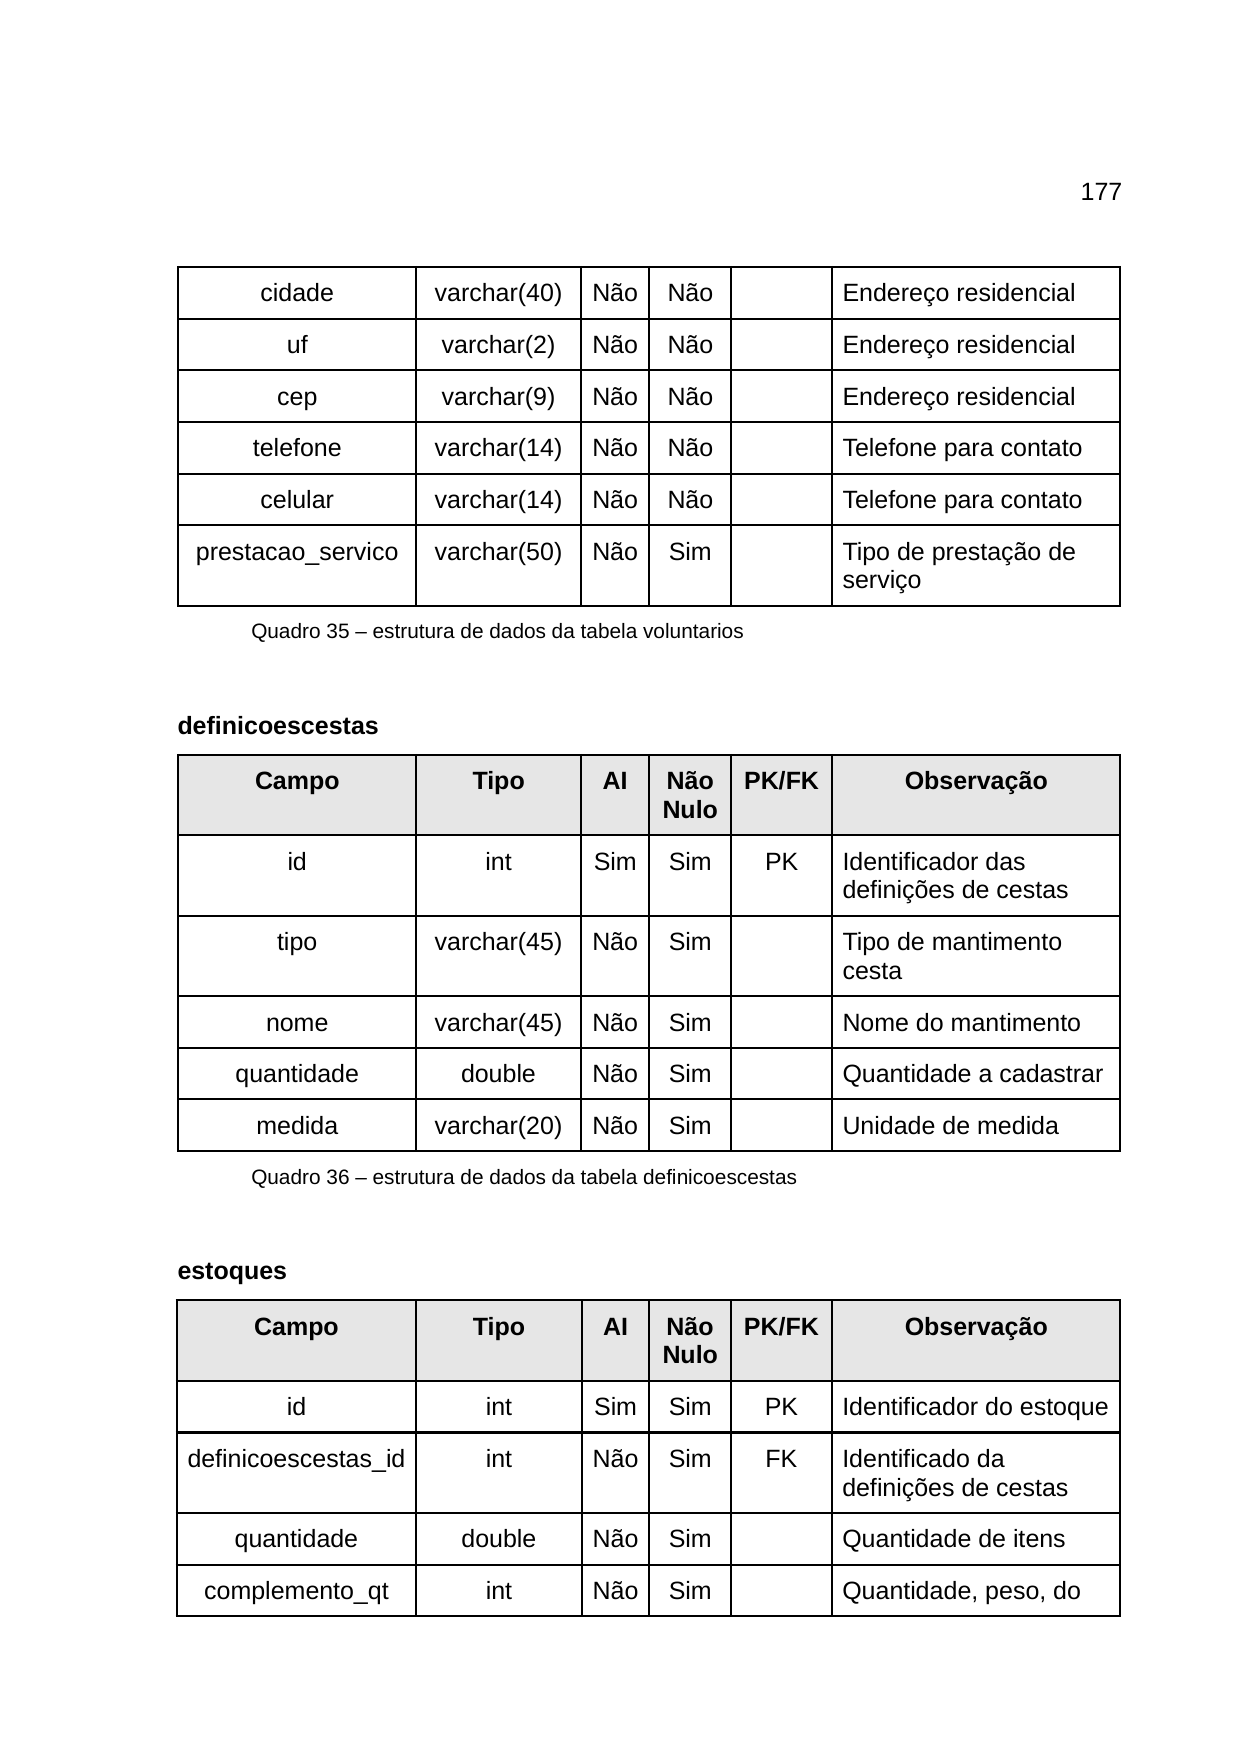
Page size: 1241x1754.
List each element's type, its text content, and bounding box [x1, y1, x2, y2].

table_cell Não [650, 320, 730, 369]
table_cell telefone [179, 423, 415, 472]
table_cell double [417, 1049, 580, 1098]
table_cell int [417, 836, 580, 914]
table_cell varchar(14) [417, 423, 580, 472]
table_cell PK [732, 1382, 831, 1431]
table_cell Sim [650, 1100, 730, 1150]
table_cell PK [732, 836, 831, 914]
table_cell id [178, 1382, 415, 1431]
table_cell Telefone para contato [833, 423, 1119, 472]
table_header Observação [833, 1301, 1119, 1380]
table_cell Não [582, 423, 648, 472]
table_cell Não [582, 268, 648, 317]
table_cell Não [650, 371, 730, 421]
table_cell Não [583, 1514, 648, 1563]
table_cell Sim [650, 836, 730, 914]
table_cell [732, 1100, 831, 1150]
table_cell Sim [650, 1566, 730, 1615]
text Quadro 36 – estrutura de dados da tabela definicoescestas [177, 1164, 1122, 1188]
table_cell varchar(9) [417, 371, 580, 421]
table_cell uf [179, 320, 415, 369]
table_cell Não [582, 475, 648, 524]
table_cell FK [732, 1434, 831, 1512]
table_cell [732, 1049, 831, 1098]
table_cell prestacao_servico [179, 526, 415, 604]
table_cell Não [582, 371, 648, 421]
table_cell tipo [179, 917, 415, 995]
table_cell id [179, 836, 415, 914]
table_cell Sim [650, 1382, 730, 1431]
table_cell Endereço residencial [833, 268, 1119, 317]
table_cell [732, 997, 831, 1047]
table_header PK/FK [732, 1301, 831, 1380]
table_header AI [583, 1301, 648, 1380]
table_header Não Nulo [650, 756, 730, 834]
table_header PK/FK [732, 756, 831, 834]
table_cell Identificador das definições de cestas [833, 836, 1119, 914]
table_cell Sim [650, 917, 730, 995]
table_header Campo [178, 1301, 415, 1380]
table_cell Endereço residencial [833, 320, 1119, 369]
table_cell int [417, 1566, 581, 1615]
table_cell Tipo de prestação de serviço [833, 526, 1119, 604]
table_cell Não [650, 423, 730, 472]
table_cell varchar(20) [417, 1100, 580, 1150]
table_cell Não [582, 526, 648, 604]
table_cell Sim [650, 526, 730, 604]
table_cell Sim [650, 1514, 730, 1563]
table_cell int [417, 1382, 581, 1431]
table_cell Sim [650, 1434, 730, 1512]
table_cell varchar(50) [417, 526, 580, 604]
table_cell varchar(2) [417, 320, 580, 369]
table_cell Identificado da definições de cestas [833, 1434, 1119, 1512]
table_cell Telefone para contato [833, 475, 1119, 524]
table_cell Não [650, 268, 730, 317]
table_cell Não [582, 1100, 648, 1150]
table_cell Sim [582, 836, 648, 914]
table_cell Sim [583, 1382, 648, 1431]
table_cell Identificador do estoque [833, 1382, 1119, 1431]
table_cell [732, 1566, 831, 1615]
table_cell Quantidade, peso, do [833, 1566, 1119, 1615]
table_cell [732, 1514, 831, 1563]
table_cell Sim [650, 1049, 730, 1098]
table_cell varchar(45) [417, 997, 580, 1047]
table_cell int [417, 1434, 581, 1512]
table_header Tipo [417, 1301, 581, 1380]
table_cell Nome do mantimento [833, 997, 1119, 1047]
table_cell [732, 268, 831, 317]
table_cell [732, 917, 831, 995]
table_cell quantidade [179, 1049, 415, 1098]
table_cell Endereço residencial [833, 371, 1119, 421]
table_header Não Nulo [650, 1301, 730, 1380]
table_cell [732, 423, 831, 472]
table_cell [732, 320, 831, 369]
table_cell varchar(40) [417, 268, 580, 317]
table_cell definicoescestas_id [178, 1434, 415, 1512]
table_header Campo [179, 756, 415, 834]
table_cell varchar(45) [417, 917, 580, 995]
table_cell Quantidade de itens [833, 1514, 1119, 1563]
table_cell Sim [650, 997, 730, 1047]
table_cell [732, 475, 831, 524]
table_cell complemento_qt [178, 1566, 415, 1615]
text Quadro 35 – estrutura de dados da tabela voluntarios [177, 619, 1122, 643]
table_cell Não [583, 1566, 648, 1615]
table_cell medida [179, 1100, 415, 1150]
table_cell Não [650, 475, 730, 524]
table_cell Unidade de medida [833, 1100, 1119, 1150]
table_cell nome [179, 997, 415, 1047]
table_cell quantidade [178, 1514, 415, 1563]
text estoques [177, 1256, 1122, 1285]
table_header AI [582, 756, 648, 834]
table_cell Não [582, 997, 648, 1047]
table_cell cep [179, 371, 415, 421]
table_header Observação [833, 756, 1119, 834]
table_cell Não [583, 1434, 648, 1512]
table_cell celular [179, 475, 415, 524]
table_cell Quantidade a cadastrar [833, 1049, 1119, 1098]
table_cell double [417, 1514, 581, 1563]
table_cell Não [582, 1049, 648, 1098]
text definicoescestas [177, 711, 1122, 739]
table_header Tipo [417, 756, 580, 834]
table_cell Não [582, 320, 648, 369]
table_cell varchar(14) [417, 475, 580, 524]
table_cell [732, 371, 831, 421]
table_cell Tipo de mantimento cesta [833, 917, 1119, 995]
table_cell Não [582, 917, 648, 995]
table_cell cidade [179, 268, 415, 317]
table_cell [732, 526, 831, 604]
